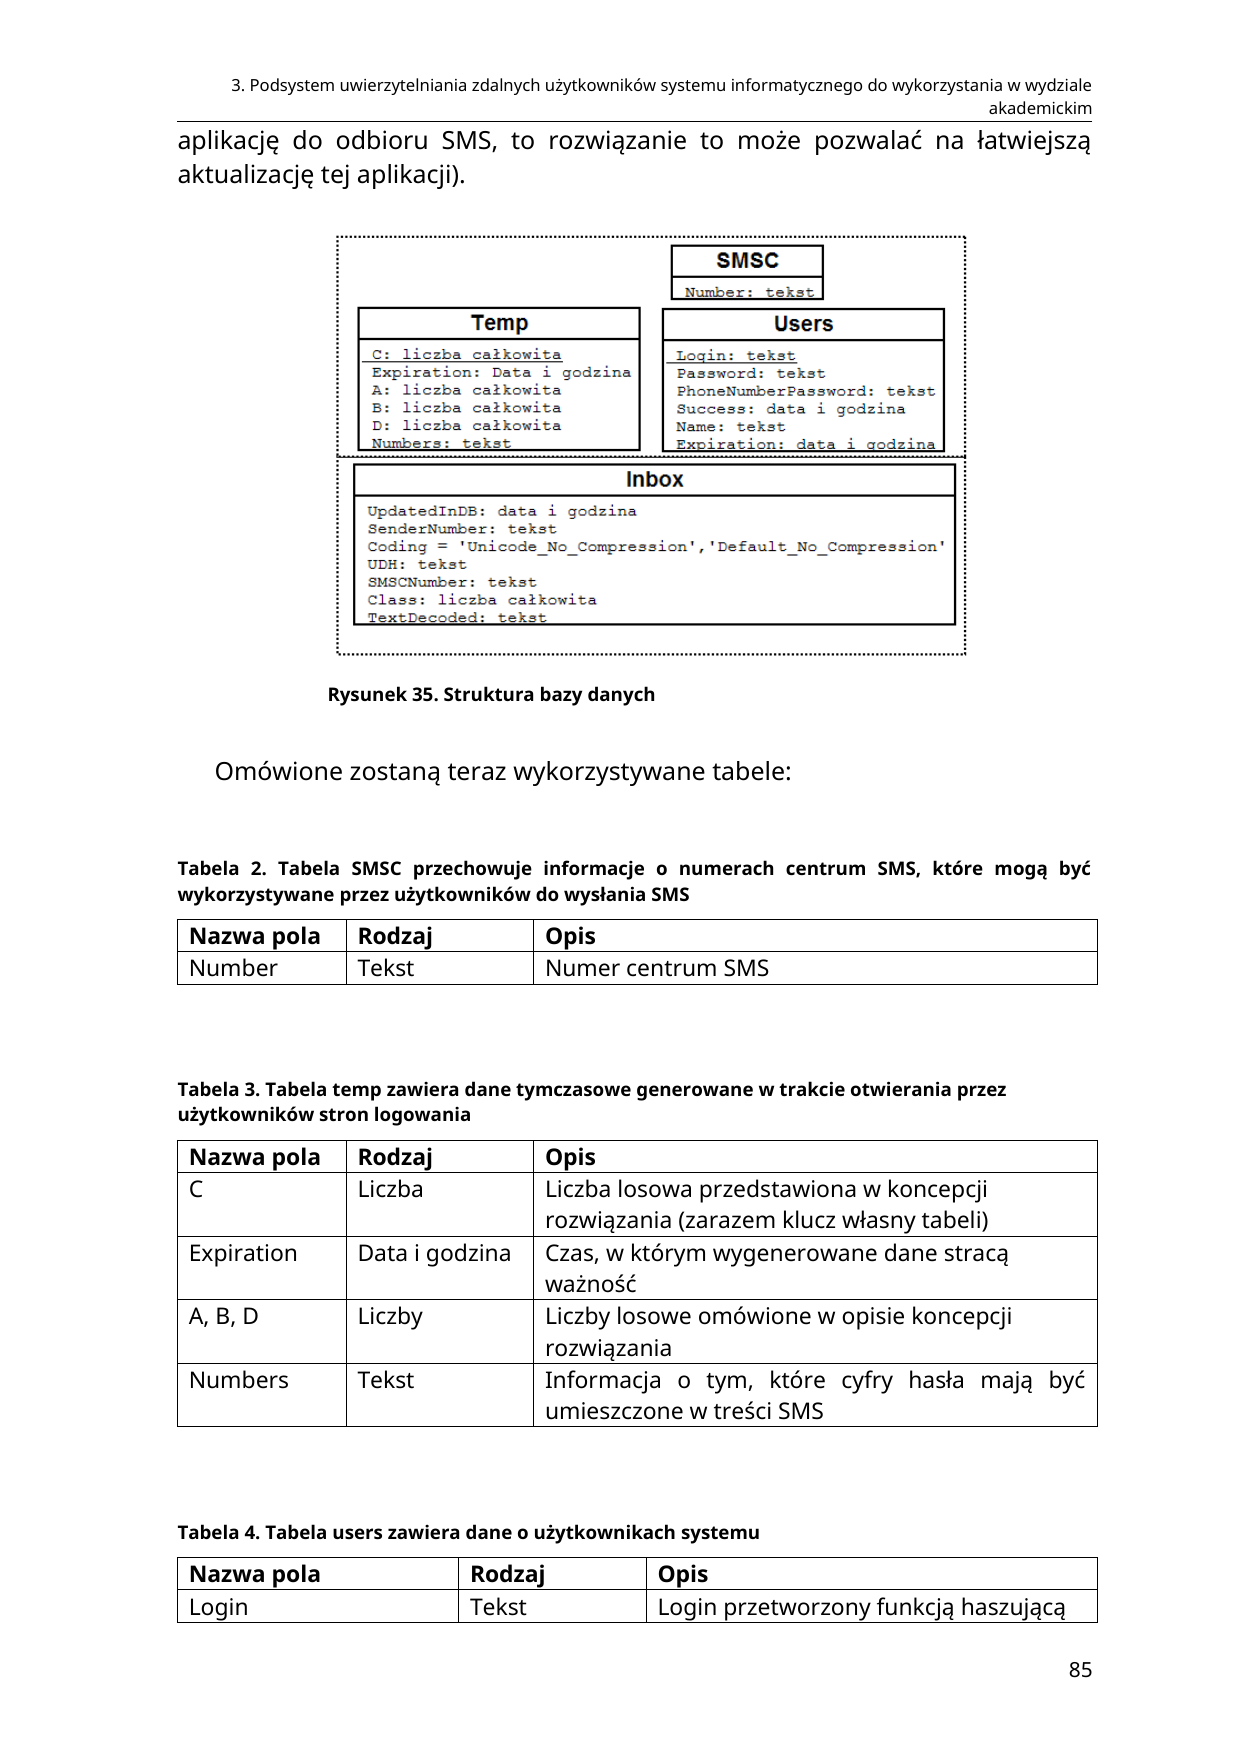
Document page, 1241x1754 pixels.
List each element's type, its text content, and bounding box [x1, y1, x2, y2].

table_cell Numbers [178, 1364, 346, 1426]
table_cell Data i godzina [347, 1237, 533, 1299]
table_cell Tekst [347, 1364, 533, 1426]
table_cell Informacja o tym, które cyfry hasła mają być umieszczone w treści SMS [534, 1364, 1097, 1426]
text Tabela 3. Tabela temp zawiera dane tymczasowe generowane w trakcie otwierania przez użytkowników stron logowania [177, 1076, 1092, 1127]
table_cell A, B, D [178, 1300, 346, 1363]
table_cell Liczby [347, 1300, 533, 1363]
text Tabela 2. Tabela SMSC przechowuje informacje o numerach centrum SMS, które mogą być wykorzystywane przez użytkowników do wysłania SMS [177, 855, 1092, 906]
table_cell Login przetworzony funkcją haszującą [647, 1590, 1097, 1622]
table_header Nazwa pola [178, 920, 346, 951]
text Tabela 4. Tabela users zawiera dane o użytkownikach systemu [177, 1519, 1092, 1544]
table_cell Numer centrum SMS [534, 952, 1097, 983]
table_cell Login [178, 1590, 458, 1622]
table_cell Tekst [459, 1590, 646, 1622]
table_header Nazwa pola [178, 1141, 346, 1172]
table_cell Liczba [347, 1173, 533, 1236]
text aplikację do odbioru SMS, to rozwiązanie to może pozwalać na łatwiejszą aktualizację tej aplikacji). [177, 122, 1092, 191]
table_cell C [178, 1173, 346, 1236]
table_cell Liczby losowe omówione w opisie koncepcji rozwiązania [534, 1300, 1097, 1363]
text Omówione zostaną teraz wykorzystywane tabele: [177, 753, 1092, 787]
picture [332, 228, 974, 660]
table_header Opis [534, 920, 1097, 951]
table_cell Liczba losowa przedstawiona w koncepcji rozwiązania (zarazem klucz własny tabeli) [534, 1173, 1097, 1236]
table_cell Expiration [178, 1237, 346, 1299]
table_cell Czas, w którym wygenerowane dane stracą ważność [534, 1237, 1097, 1299]
table_header Rodzaj [347, 1141, 533, 1172]
text Rysunek 35. Struktura bazy danych [327, 681, 1092, 707]
table_header Rodzaj [459, 1558, 646, 1589]
table_header Opis [647, 1558, 1097, 1589]
table_header Nazwa pola [178, 1558, 458, 1589]
table_cell Tekst [347, 952, 533, 983]
table_cell Number [178, 952, 346, 983]
table_header Opis [534, 1141, 1097, 1172]
table_header Rodzaj [347, 920, 533, 951]
